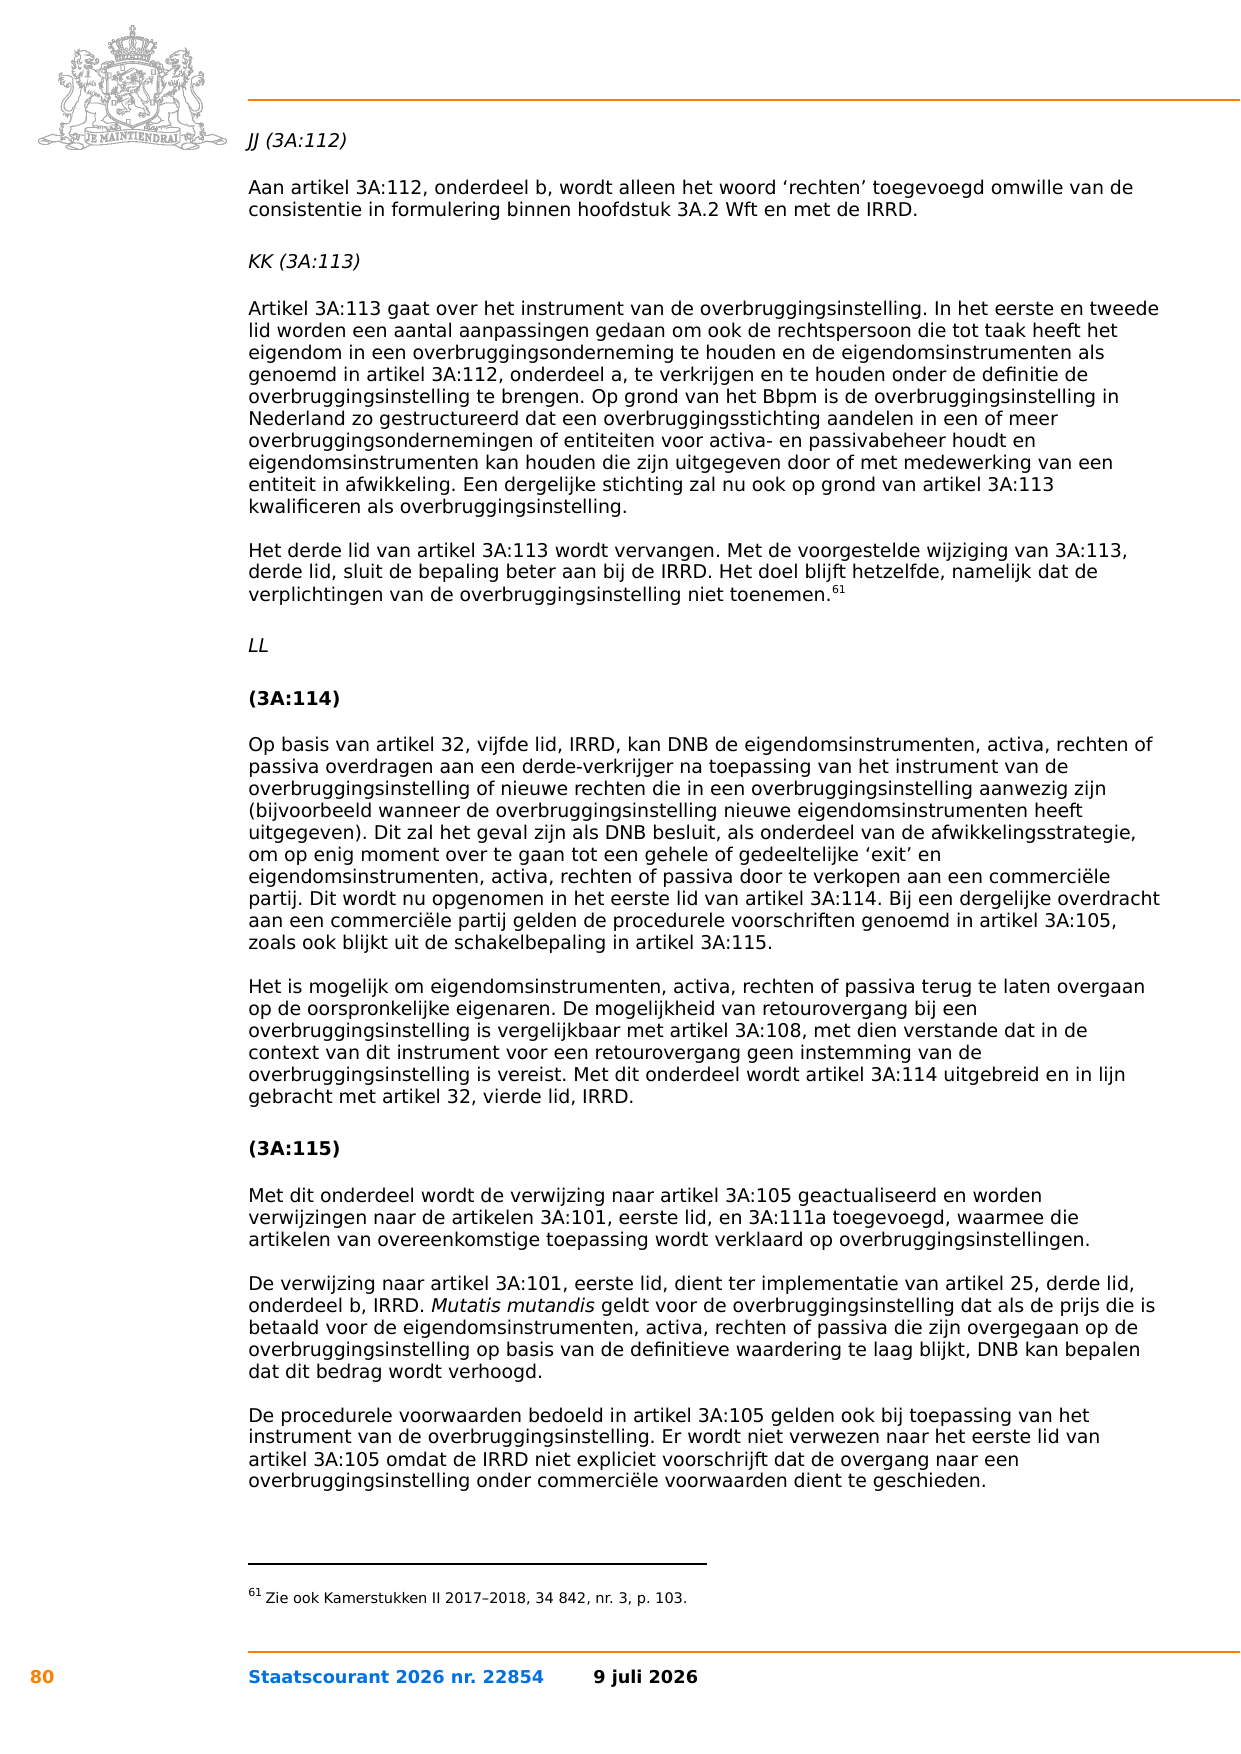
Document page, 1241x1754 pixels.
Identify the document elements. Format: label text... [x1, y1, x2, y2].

picture [38, 25, 227, 150]
text Op basis van artikel 32, vijfde lid, IRRD, kan DNB de eigendomsinstrumenten, activa, rechten of passiva overdragen aan een derde-verkrijger na toepassing van het instrument van de overbruggingsinstelling of nieuwe rechten die in een overbruggingsinstelling aanwezig zijn (bijvoorbeeld wanneer de overbruggingsinstelling nieuwe eigendomsinstrumenten heeft uitgegeven). Dit zal het geval zijn als DNB besluit, als onderdeel van de afwikkelingsstrategie, om op enig moment over te gaan tot een gehele of gedeeltelijke ‘exit’ en eigendomsinstrumenten, activa, rechten of passiva door te verkopen aan een commerciële partij. Dit wordt nu opgenomen in het eerste lid van artikel 3A:114. Bij een dergelijke overdracht aan een commerciële partij gelden de procedurele voorschriften genoemd in artikel 3A:105, zoals ook blijkt uit de schakelbepaling in artikel 3A:115. [248, 734, 1163, 954]
text De verwijzing naar artikel 3A:101, eerste lid, dient ter implementatie van artikel 25, derde lid, onderdeel b, IRRD. Mutatis mutandis geldt voor de overbruggingsinstelling dat als de prijs die is betaald voor de eigendomsinstrumenten, activa, rechten of passiva die zijn overgegaan op de overbruggingsinstelling op basis van de definitieve waardering te laag blijkt, DNB kan bepalen dat dit bedrag wordt verhoogd. [248, 1273, 1163, 1383]
text Met dit onderdeel wordt de verwijzing naar artikel 3A:105 geactualiseerd en worden verwijzingen naar de artikelen 3A:101, eerste lid, en 3A:111a toegevoegd, waarmee die artikelen van overeenkomstige toepassing wordt verklaard op overbruggingsinstellingen. [248, 1185, 1163, 1251]
text Zie ook Kamerstukken II 2017–2018, 34 842, nr. 3, p. 103. [248, 1586, 1163, 1608]
text De procedurele voorwaarden bedoeld in artikel 3A:105 gelden ook bij toepassing van het instrument van de overbruggingsinstelling. Er wordt niet verwezen naar het eerste lid van artikel 3A:105 omdat de IRRD niet expliciet voorschrijft dat de overgang naar een overbruggingsinstelling onder commerciële voorwaarden dient te geschieden. [248, 1404, 1163, 1492]
subtitle (3A:115) [248, 1138, 1163, 1160]
subtitle KK (3A:113) [248, 251, 1163, 273]
text Het is mogelijk om eigendomsinstrumenten, activa, rechten of passiva terug te laten overgaan op de oorspronkelijke eigenaren. De mogelijkheid van retourovergang bij een overbruggingsinstelling is vergelijkbaar met artikel 3A:108, met dien verstande dat in de context van dit instrument voor een retourovergang geen instemming van de overbruggingsinstelling is vereist. Met dit onderdeel wordt artikel 3A:114 uitgebreid en in lijn gebracht met artikel 32, vierde lid, IRRD. [248, 976, 1163, 1108]
text Aan artikel 3A:112, onderdeel b, wordt alleen het woord ‘rechten’ toegevoegd omwille van de consistentie in formulering binnen hoofdstuk 3A.2 Wft en met de IRRD. [248, 177, 1163, 221]
subtitle JJ (3A:112) [248, 130, 1163, 152]
subtitle (3A:114) [248, 687, 1163, 709]
text Artikel 3A:113 gaat over het instrument van de overbruggingsinstelling. In het eerste en tweede lid worden een aantal aanpassingen gedaan om ook de rechtspersoon die tot taak heeft het eigendom in een overbruggingsonderneming te houden en de eigendomsinstrumenten als genoemd in artikel 3A:112, onderdeel a, te verkrijgen en te houden onder de definitie de overbruggingsinstelling te brengen. Op grond van het Bbpm is de overbruggingsinstelling in Nederland zo gestructureerd dat een overbruggingsstichting aandelen in een of meer overbruggingsondernemingen of entiteiten voor activa- en passivabeheer houdt en eigendomsinstrumenten kan houden die zijn uitgegeven door of met medewerking van een entiteit in afwikkeling. Een dergelijke stichting zal nu ook op grond van artikel 3A:113 kwalificeren als overbruggingsinstelling. [248, 298, 1163, 518]
subtitle LL [248, 635, 1163, 657]
text Het derde lid van artikel 3A:113 wordt vervangen. Met de voorgestelde wijziging van 3A:113, derde lid, sluit de bepaling beter aan bij de IRRD. Het doel blijft hetzelfde, namelijk dat de verplichtingen van de overbruggingsinstelling niet toenemen. [248, 539, 1163, 605]
